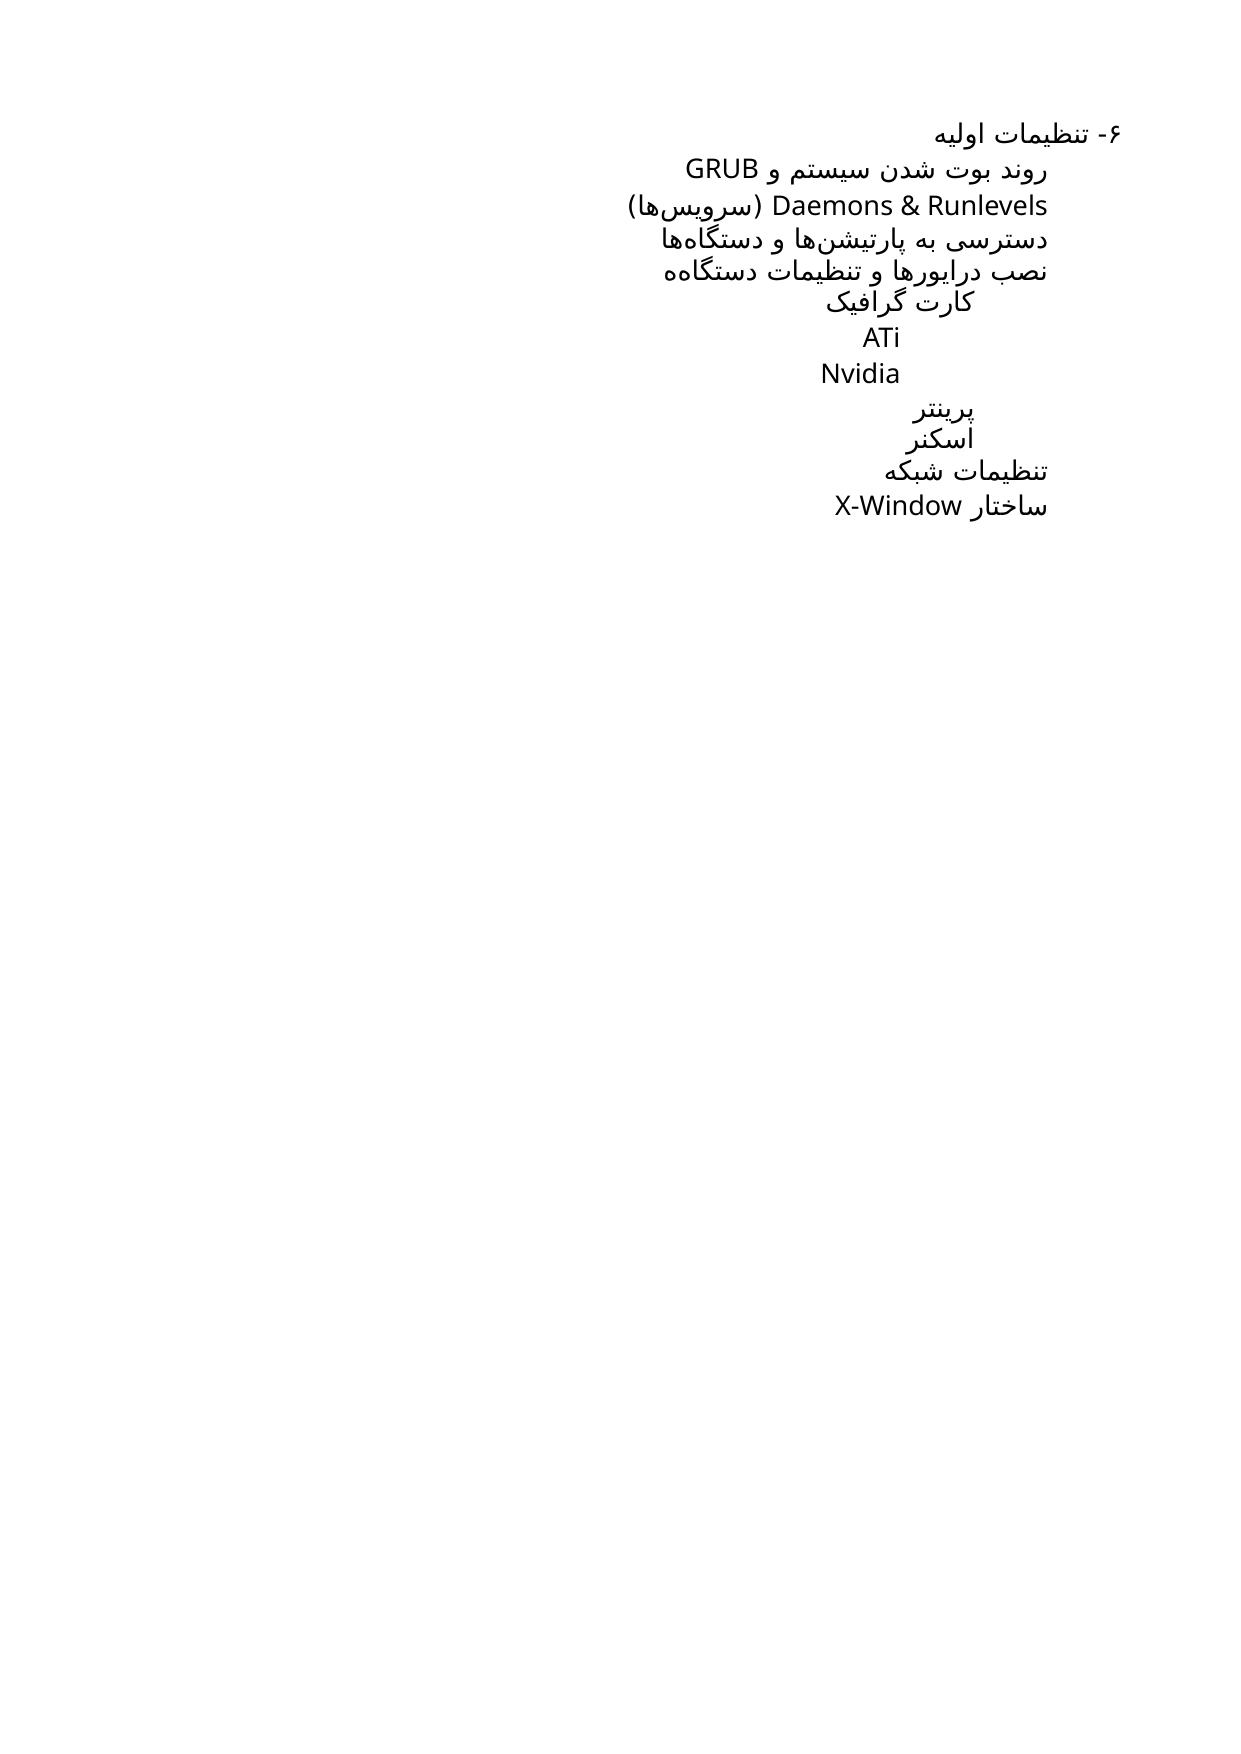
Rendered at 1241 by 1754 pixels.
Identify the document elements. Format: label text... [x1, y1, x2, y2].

text نصب درایورها و تنظیمات دستگاه‌ه [118, 255, 1122, 287]
text ATi [118, 318, 1122, 355]
text Daemons & Runlevels (سرویس‌ها) [118, 187, 1122, 223]
text روند بوت شدن سیستم و GRUB [118, 150, 1122, 187]
text ساختار X-Window [118, 487, 1122, 523]
text دسترسی به پارتیشن‌ها و دستگاه‌ها [118, 223, 1122, 255]
text پرینتر [118, 392, 1122, 423]
text کارت گرافیک [118, 287, 1122, 318]
text اسکنر [118, 423, 1122, 455]
text ۶- تنظیمات اولیه [118, 118, 1122, 150]
text Nvidia [118, 355, 1122, 392]
text تنظیمات شبکه [118, 455, 1122, 487]
